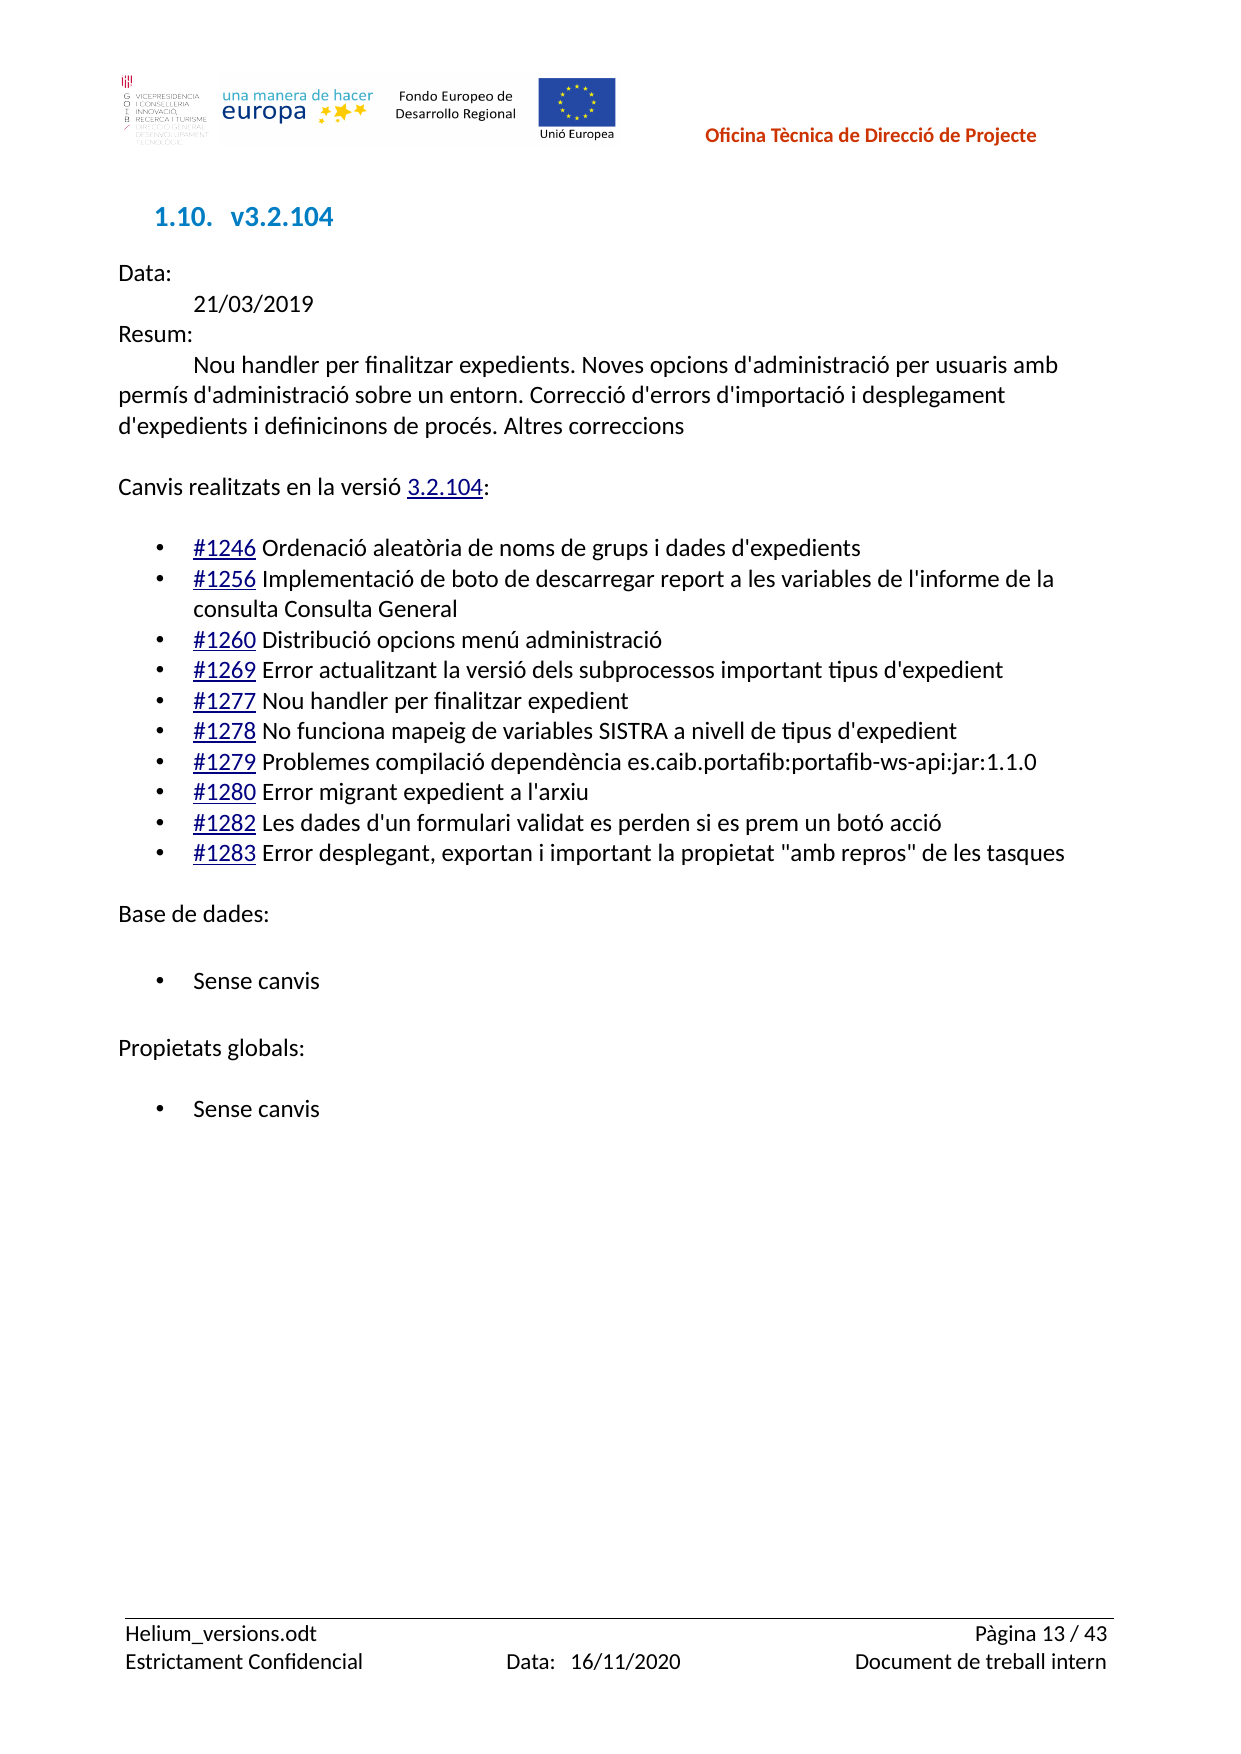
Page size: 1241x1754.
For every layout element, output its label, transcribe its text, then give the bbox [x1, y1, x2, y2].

list #1246 Ordenació aleatòria de noms de grups i dades d'expedients [156, 532, 1122, 563]
picture [219, 73, 621, 147]
list #1279 Problemes compilació dependència es.caib.portafib:portafib-ws-api:jar:1.1.0 [156, 746, 1122, 776]
text 21/03/2019 [118, 288, 1122, 319]
text Nou handler per finalitzar expedients. Noves opcions d'administració per usuaris amb permís d'administració sobre un entorn. Correcció d'errors d'importació i desplegament d'expedients i definicinons de procés. Altres correccions [118, 349, 1122, 441]
subtitle v3.2.104 [153, 198, 1122, 234]
list #1260 Distribució opcions menú administració [156, 624, 1122, 654]
list #1282 Les dades d'un formulari validat es perden si es prem un botó acció [156, 807, 1122, 837]
list #1256 Implementació de boto de descarregar report a les variables de l'informe de la consulta Consulta General [156, 563, 1122, 624]
list Sense canvis [156, 1093, 1122, 1124]
text Resum: [118, 319, 1122, 349]
list #1269 Error actualitzant la versió dels subprocessos important tipus d'expedient [156, 654, 1122, 685]
list Sense canvis [156, 966, 1122, 996]
text Base de dades: [118, 898, 1122, 929]
list #1277 Nou handler per finalitzar expedient [156, 685, 1122, 715]
list #1278 No funciona mapeig de variables SISTRA a nivell de tipus d'expedient [156, 715, 1122, 746]
text Propietats globals: [118, 1032, 1122, 1063]
picture [118, 73, 213, 147]
list #1280 Error migrant expedient a l'arxiu [156, 776, 1122, 807]
text Canvis realitzats en la versió 3.2.104: [118, 471, 1122, 502]
list #1283 Error desplegant, exportan i important la propietat "amb repros" de les tasques [156, 837, 1122, 868]
text Data: [118, 258, 1122, 288]
